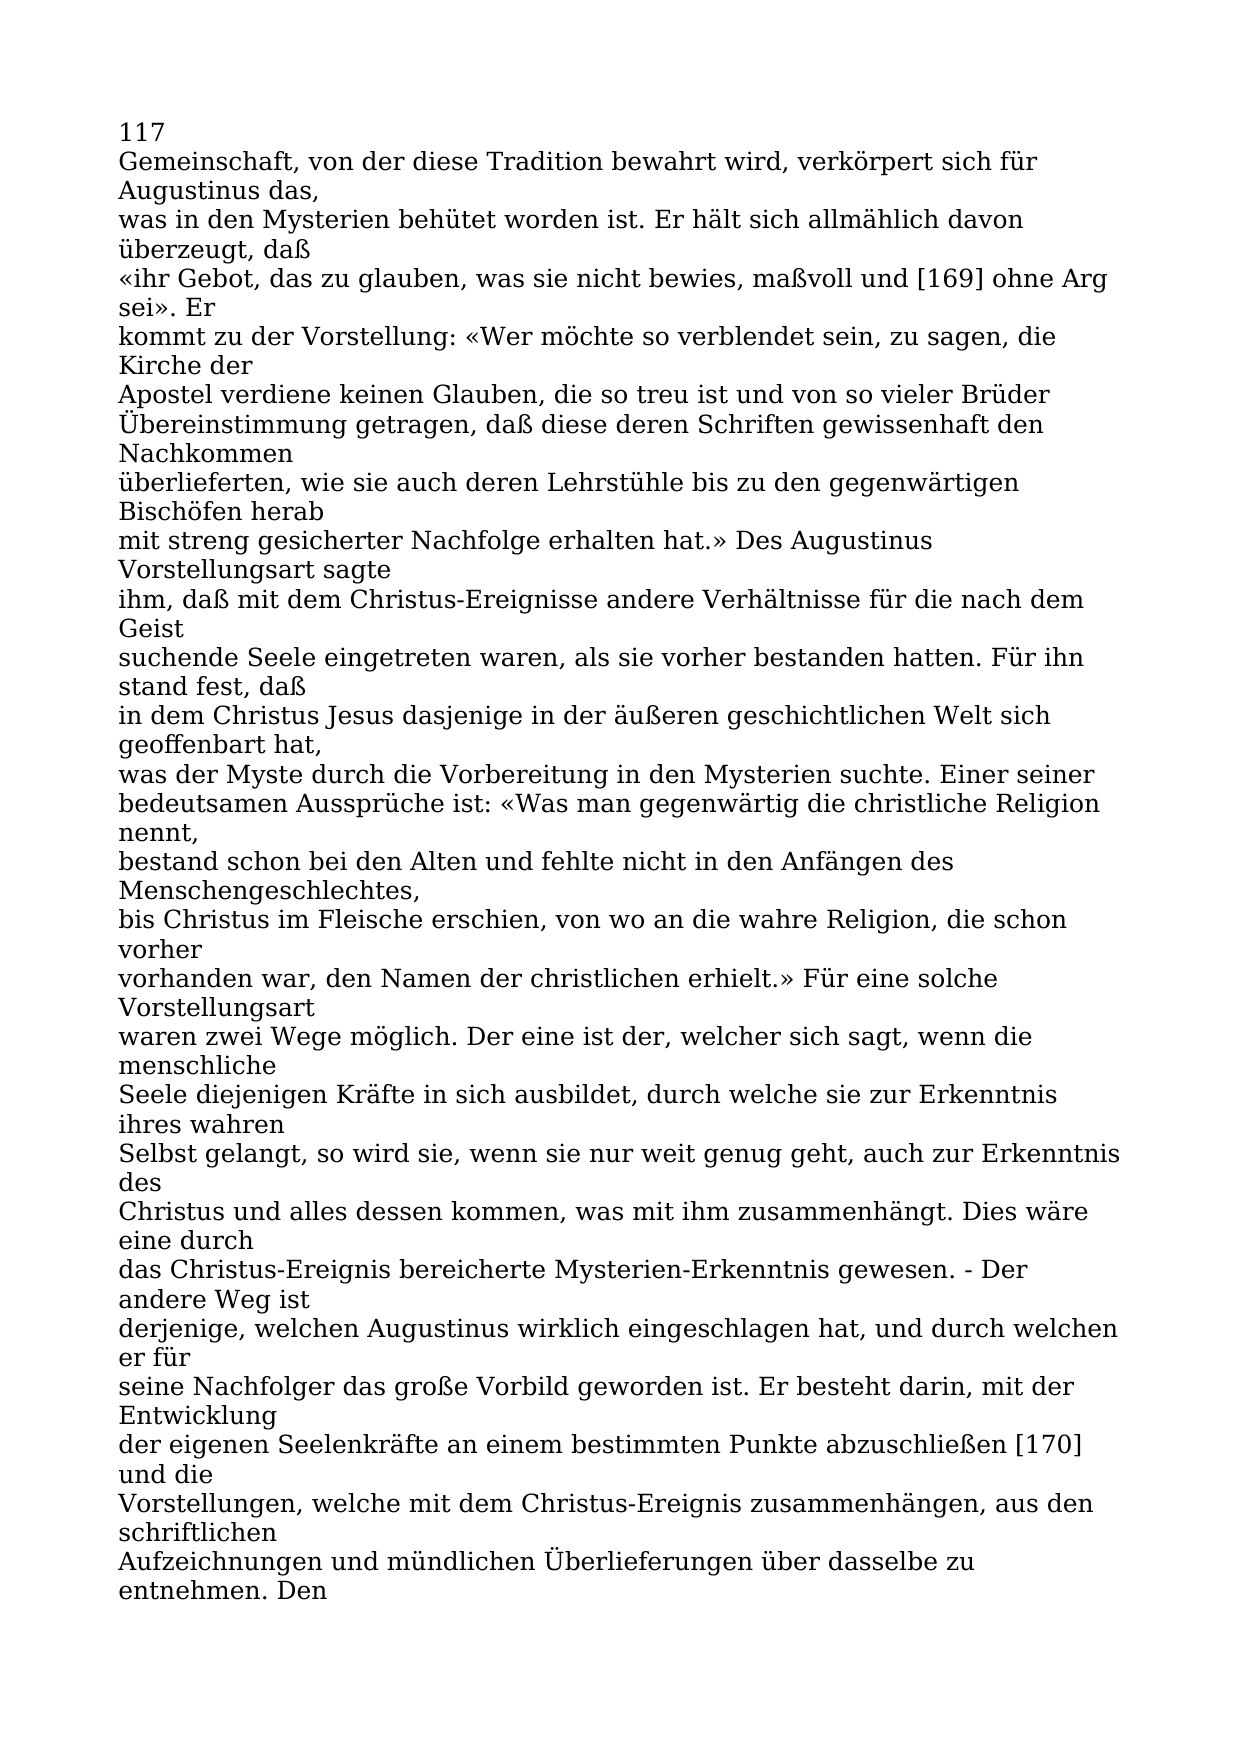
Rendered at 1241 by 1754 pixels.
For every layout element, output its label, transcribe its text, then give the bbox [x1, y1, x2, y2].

text der eigenen Seelenkräfte an einem bestimmten Punkte abzuschließen [170] und die [118, 1431, 1122, 1489]
text was der Myste durch die Vorbereitung in den Mysterien suchte. Einer seiner [118, 760, 1122, 789]
text das Christus-Ereignis bereicherte Mysterien-Erkenntnis gewesen. - Der andere Weg ist [118, 1256, 1122, 1314]
text bis Christus im Fleische erschien, von wo an die wahre Religion, die schon vorher [118, 906, 1122, 964]
text suchende Seele eingetreten waren, als sie vorher bestanden hatten. Für ihn stand fest, daß [118, 643, 1122, 701]
text Seele diejenigen Kräfte in sich ausbildet, durch welche sie zur Erkenntnis ihres wahren [118, 1081, 1122, 1139]
text Vorstellungen, welche mit dem Christus-Ereignis zusammenhängen, aus den schriftlichen [118, 1489, 1122, 1547]
text bedeutsamen Aussprüche ist: «Was man gegenwärtig die christliche Religion nennt, [118, 789, 1122, 847]
text 117 [118, 118, 1122, 147]
text Apostel verdiene keinen Glauben, die so treu ist und von so vieler Brüder [118, 381, 1122, 410]
text Übereinstimmung getragen, daß diese deren Schriften gewissenhaft den Nachkommen [118, 410, 1122, 468]
text derjenige, welchen Augustinus wirklich eingeschlagen hat, und durch welchen er für [118, 1314, 1122, 1372]
text überlieferten, wie sie auch deren Lehrstühle bis zu den gegenwärtigen Bischöfen herab [118, 468, 1122, 526]
text mit streng gesicherter Nachfolge erhalten hat.» Des Augustinus Vorstellungsart sagte [118, 526, 1122, 585]
text Gemeinschaft, von der diese Tradition bewahrt wird, verkörpert sich für Augustinus das, [118, 147, 1122, 206]
text seine Nachfolger das große Vorbild geworden ist. Er besteht darin, mit der Entwicklung [118, 1372, 1122, 1431]
text in dem Christus Jesus dasjenige in der äußeren geschichtlichen Welt sich geoffenbart hat, [118, 701, 1122, 760]
text vorhanden war, den Namen der christlichen erhielt.» Für eine solche Vorstellungsart [118, 964, 1122, 1022]
text Aufzeichnungen und mündlichen Überlieferungen über dasselbe zu entnehmen. Den [118, 1547, 1122, 1606]
text Selbst gelangt, so wird sie, wenn sie nur weit genug geht, auch zur Erkenntnis des [118, 1139, 1122, 1197]
text bestand schon bei den Alten und fehlte nicht in den Anfängen des Menschengeschlechtes, [118, 847, 1122, 906]
text ihm, daß mit dem Christus-Ereignisse andere Verhältnisse für die nach dem Geist [118, 585, 1122, 643]
text waren zwei Wege möglich. Der eine ist der, welcher sich sagt, wenn die menschliche [118, 1022, 1122, 1081]
text «ihr Gebot, das zu glauben, was sie nicht bewies, maßvoll und [169] ohne Arg sei». Er [118, 264, 1122, 322]
text kommt zu der Vorstellung: «Wer möchte so verblendet sein, zu sagen, die Kirche der [118, 322, 1122, 381]
text was in den Mysterien behütet worden ist. Er hält sich allmählich davon überzeugt, daß [118, 206, 1122, 264]
text Christus und alles dessen kommen, was mit ihm zusammenhängt. Dies wäre eine durch [118, 1197, 1122, 1256]
